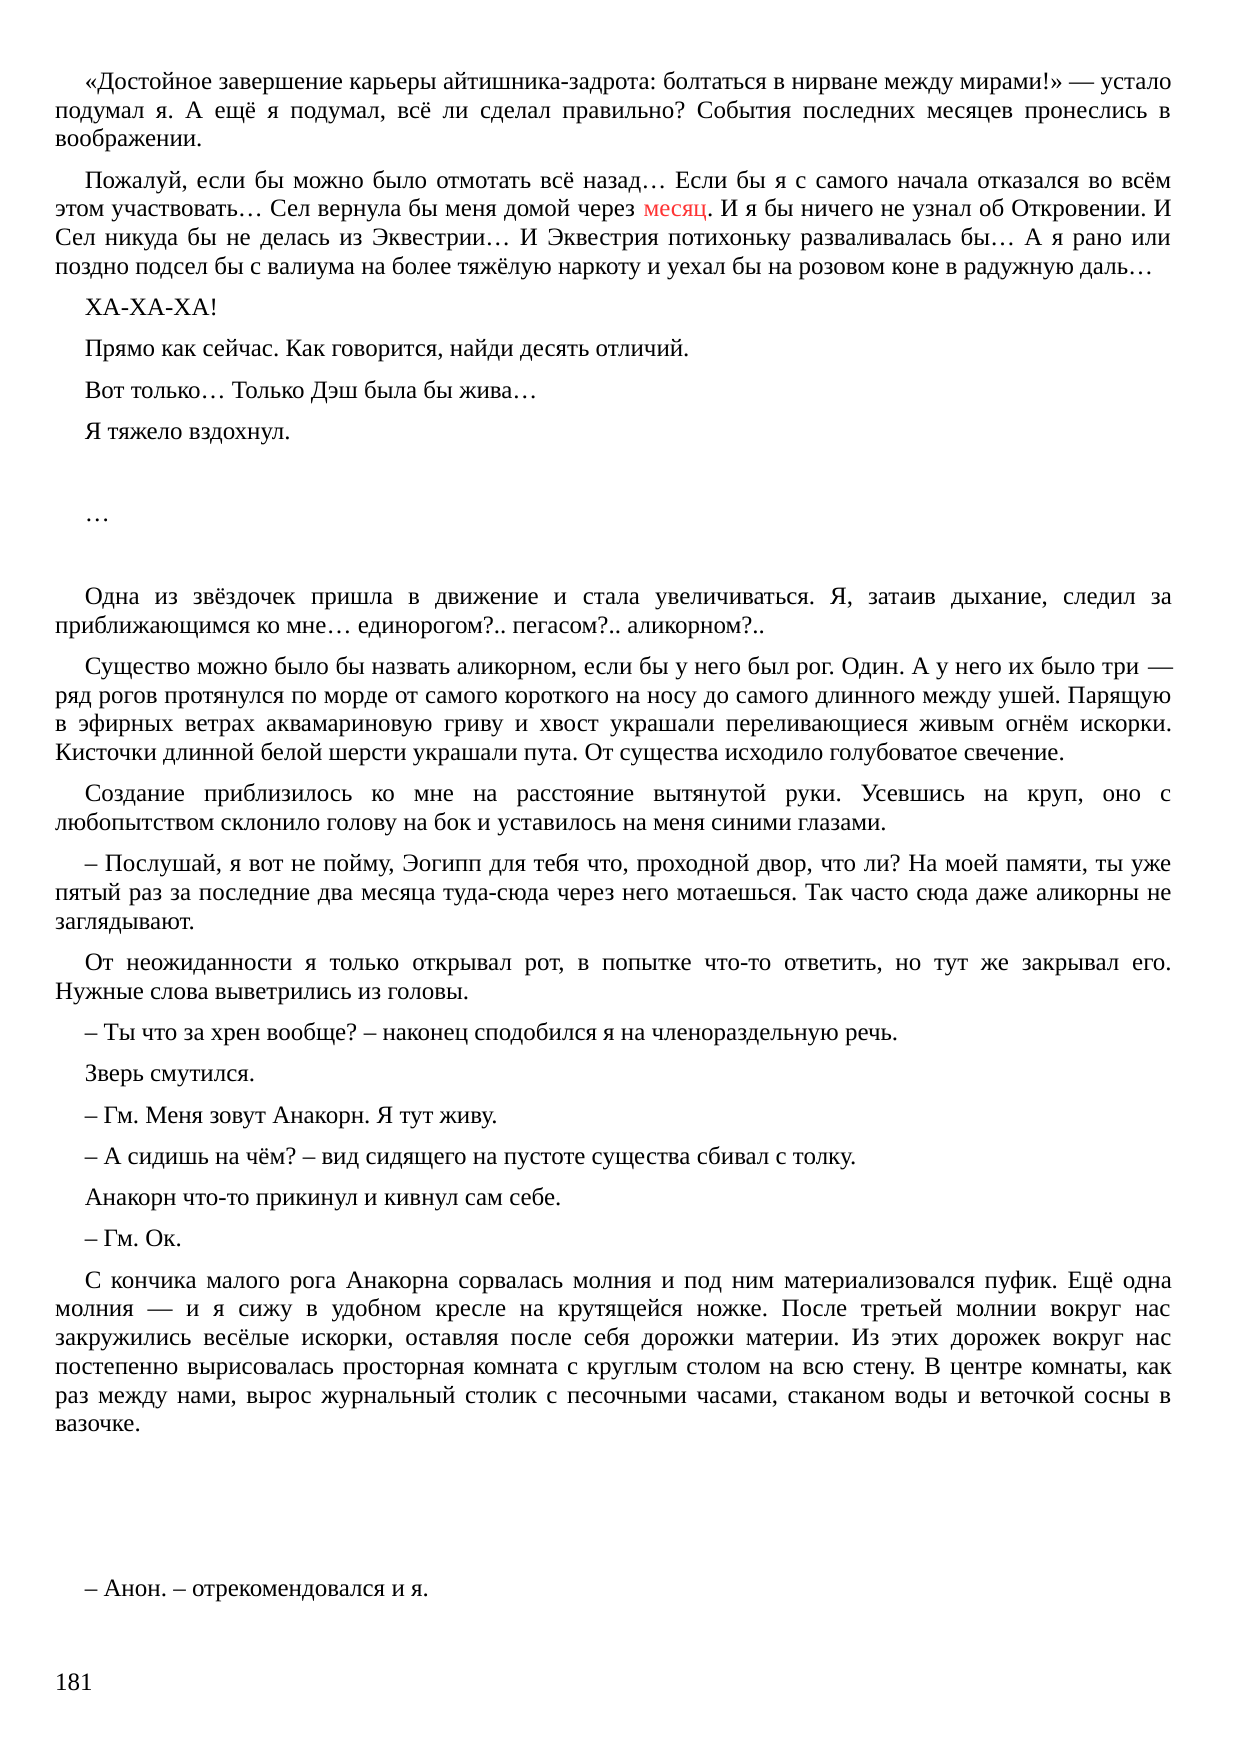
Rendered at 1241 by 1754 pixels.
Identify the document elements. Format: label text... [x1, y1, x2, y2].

text – Гм. Меня зовут Анакорн. Я тут живу. [55, 1100, 1173, 1128]
text «Достойное завершение карьеры айтишника-задрота: болтаться в нирване между мирами!» — устало подумал я. А ещё я подумал, всё ли сделал правильно? События последних месяцев пронеслись в воображении. [55, 66, 1173, 152]
text Зверь смутился. [55, 1058, 1173, 1087]
text Создание приблизилось ко мне на расстояние вытянутой руки. Усевшись на круп, оно с любопытством склонило голову на бок и уставилось на меня синими глазами. [55, 778, 1173, 836]
text … [55, 498, 1173, 527]
text – Ты что за хрен вообще? – наконец сподобился я на членораздельную речь. [55, 1017, 1173, 1046]
text Одна из звёздочек пришла в движение и стала увеличиваться. Я, затаив дыхание, следил за приближающимся ко мне… единорогом?.. пегасом?.. аликорном?.. [55, 581, 1173, 638]
text Анакорн что-то прикинул и кивнул сам себе. [55, 1182, 1173, 1211]
text Пожалуй, если бы можно было отмотать всё назад… Если бы я с самого начала отказался во всём этом участвовать… Сел вернула бы меня домой через месяц. И я бы ничего не узнал об Откровении. И Сел никуда бы не делась из Эквестрии… И Эквестрия потихоньку разваливалась бы… А я рано или поздно подсел бы с валиума на более тяжёлую наркоту и уехал бы на розовом коне в радужную даль… [55, 165, 1173, 280]
text Вот только… Только Дэш была бы жива… [55, 375, 1173, 403]
text – Послушай, я вот не пойму, Эогипп для тебя что, проходной двор, что ли? На моей памяти, ты уже пятый раз за последние два месяца туда-сюда через него мотаешься. Так часто сюда даже аликорны не заглядывают. [55, 848, 1173, 935]
text С кончика малого рога Анакорна сорвалась молния и под ним материализовался пуфик. Ещё одна молния — и я сижу в удобном кресле на крутящейся ножке. После третьей молнии вокруг нас закружились весёлые искорки, оставляя после себя дорожки материи. Из этих дорожек вокруг нас постепенно вырисовалась просторная комната с круглым столом на всю стену. В центре комнаты, как раз между нами, вырос журнальный столик с песочными часами, стаканом воды и веточкой сосны в вазочке. [55, 1265, 1173, 1437]
text ХА-ХА-ХА! [55, 292, 1173, 321]
text Прямо как сейчас. Как говорится, найди десять отличий. [55, 333, 1173, 362]
text – Анон. – отрекомендовался и я. [55, 1573, 1173, 1602]
text Существо можно было бы назвать аликорном, если бы у него был рог. Один. А у него их было три — ряд рогов протянулся по морде от самого короткого на носу до самого длинного между ушей. Парящую в эфирных ветрах аквамариновую гриву и хвост украшали переливающиеся живым огнём искорки. Кисточки длинной белой шерсти украшали пута. От существа исходило голубоватое свечение. [55, 651, 1173, 766]
text От неожиданности я только открывал рот, в попытке что-то ответить, но тут же закрывал его. Нужные слова выветрились из головы. [55, 947, 1173, 1005]
text Я тяжело вздохнул. [55, 416, 1173, 445]
text – А сидишь на чём? – вид сидящего на пустоте существа сбивал с толку. [55, 1141, 1173, 1170]
text – Гм. Ок. [55, 1223, 1173, 1252]
